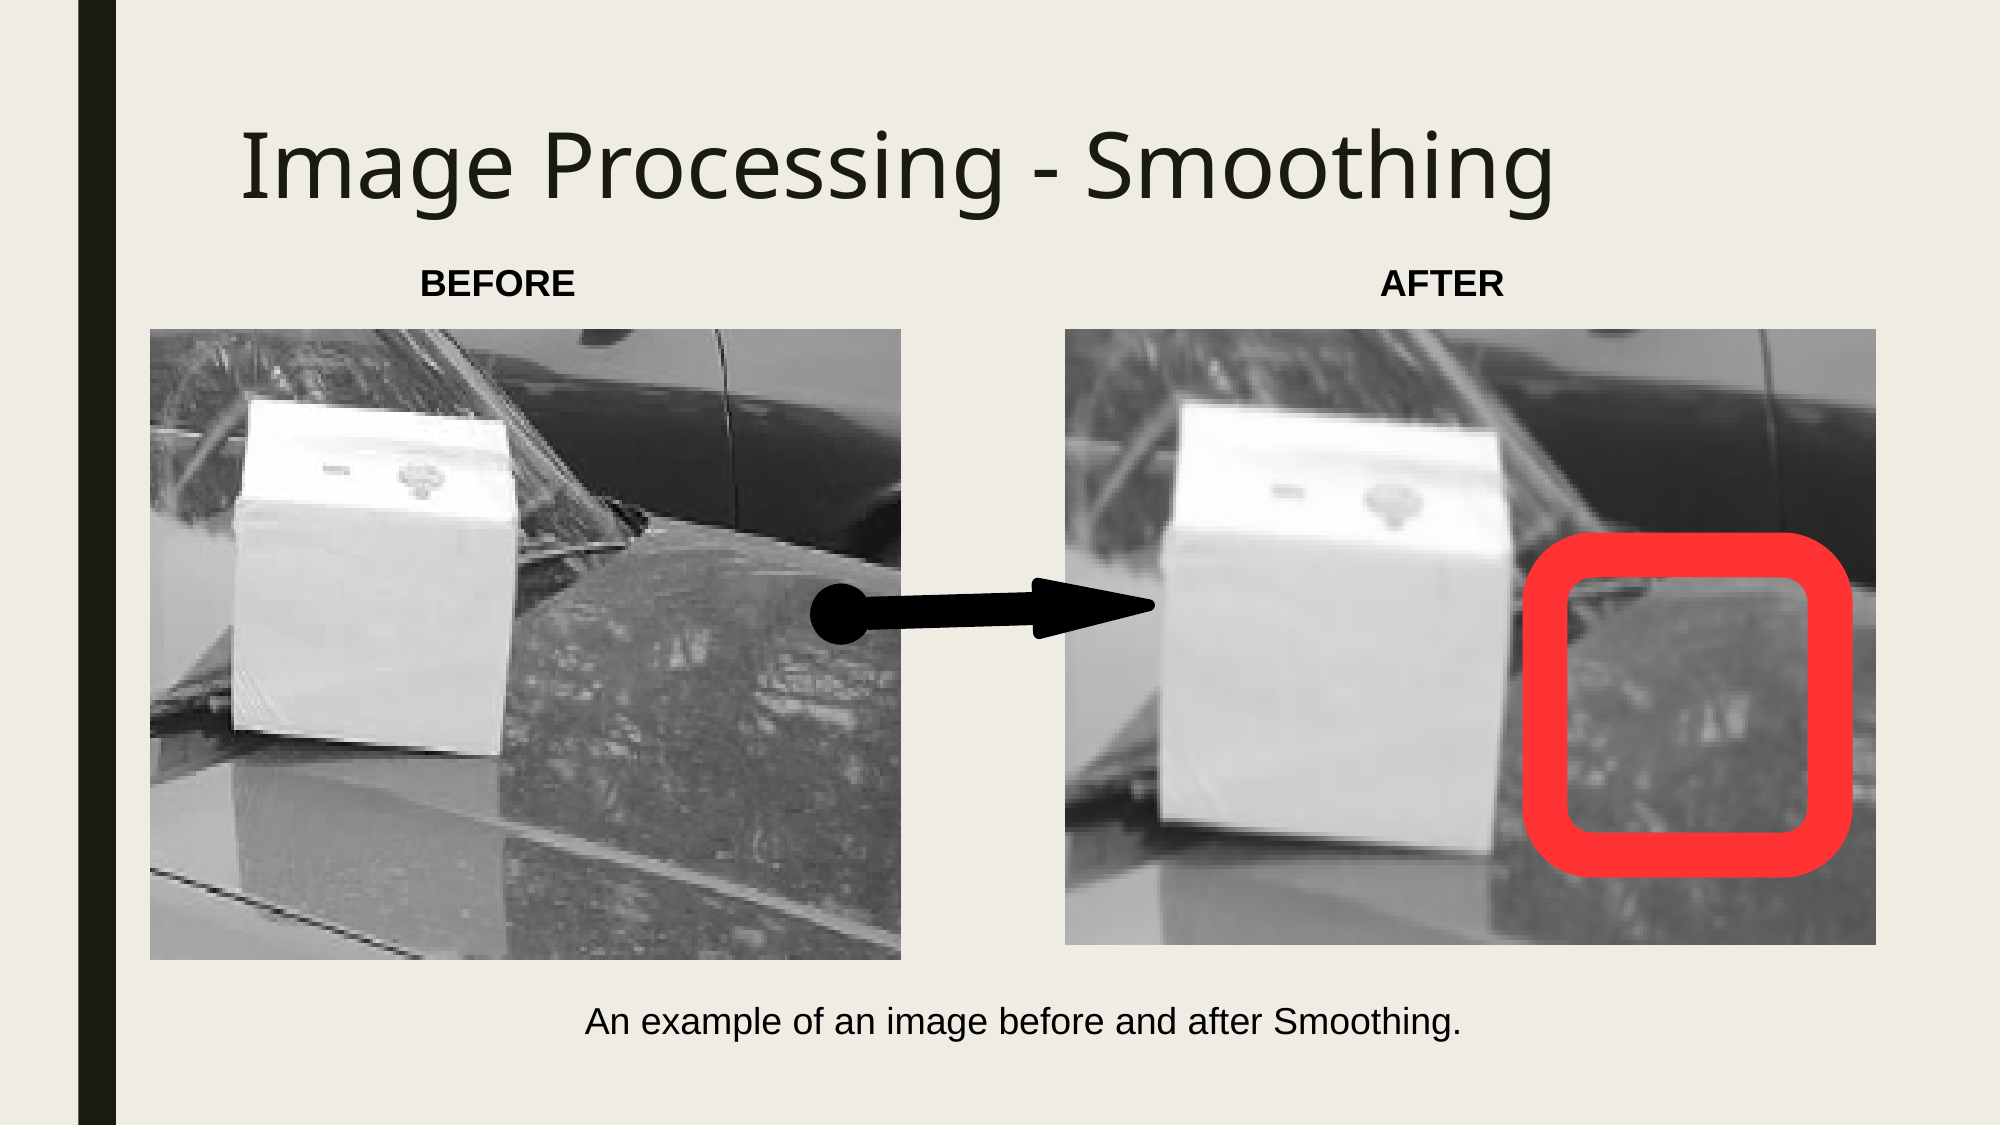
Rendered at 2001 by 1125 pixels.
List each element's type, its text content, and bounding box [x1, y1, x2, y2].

picture [1065, 329, 1876, 946]
title Image Processing - Smoothing [225, 112, 1800, 357]
text_box BEFORE [405, 254, 601, 312]
picture [150, 329, 901, 961]
text_box AFTER [1365, 254, 1576, 312]
text_box An example of an image before and after Smoothing. [570, 993, 1501, 1051]
